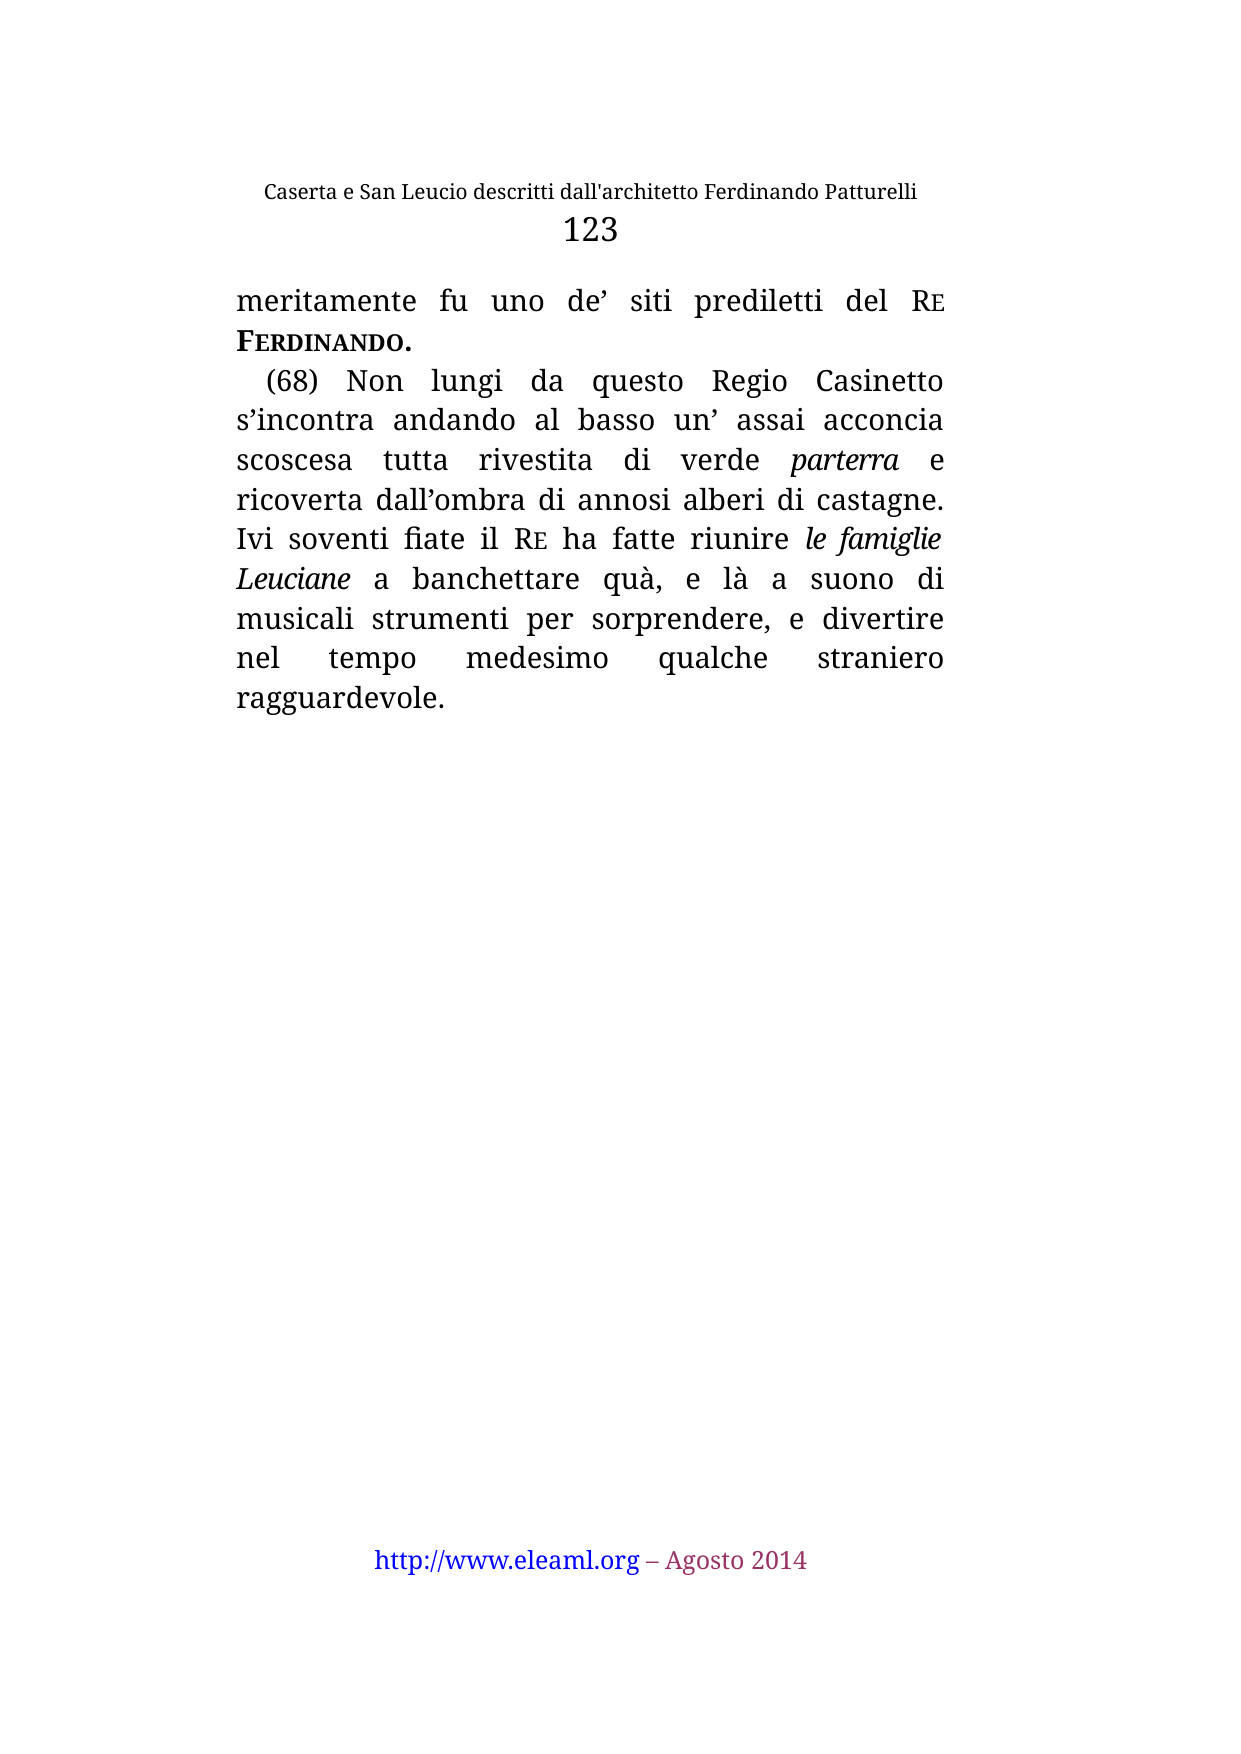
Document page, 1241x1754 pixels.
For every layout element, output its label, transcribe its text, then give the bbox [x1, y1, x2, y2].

text (68) Non lungi da questo Regio Casinetto s’incontra andando al basso un’ assai acconcia scoscesa tutta rivestita di verde parterra e ricoverta dall’ombra di annosi alberi di castagne. Ivi soventi fiate il Re ha fatte riunire le famiglie Leuciane a banchettare quà, e là a suono di musicali strumenti per sorprendere, e divertire nel tempo medesimo qualche straniero ragguardevole. [236, 360, 945, 717]
text meritamente fu uno de’ siti prediletti del Re Ferdinando. [236, 281, 945, 360]
